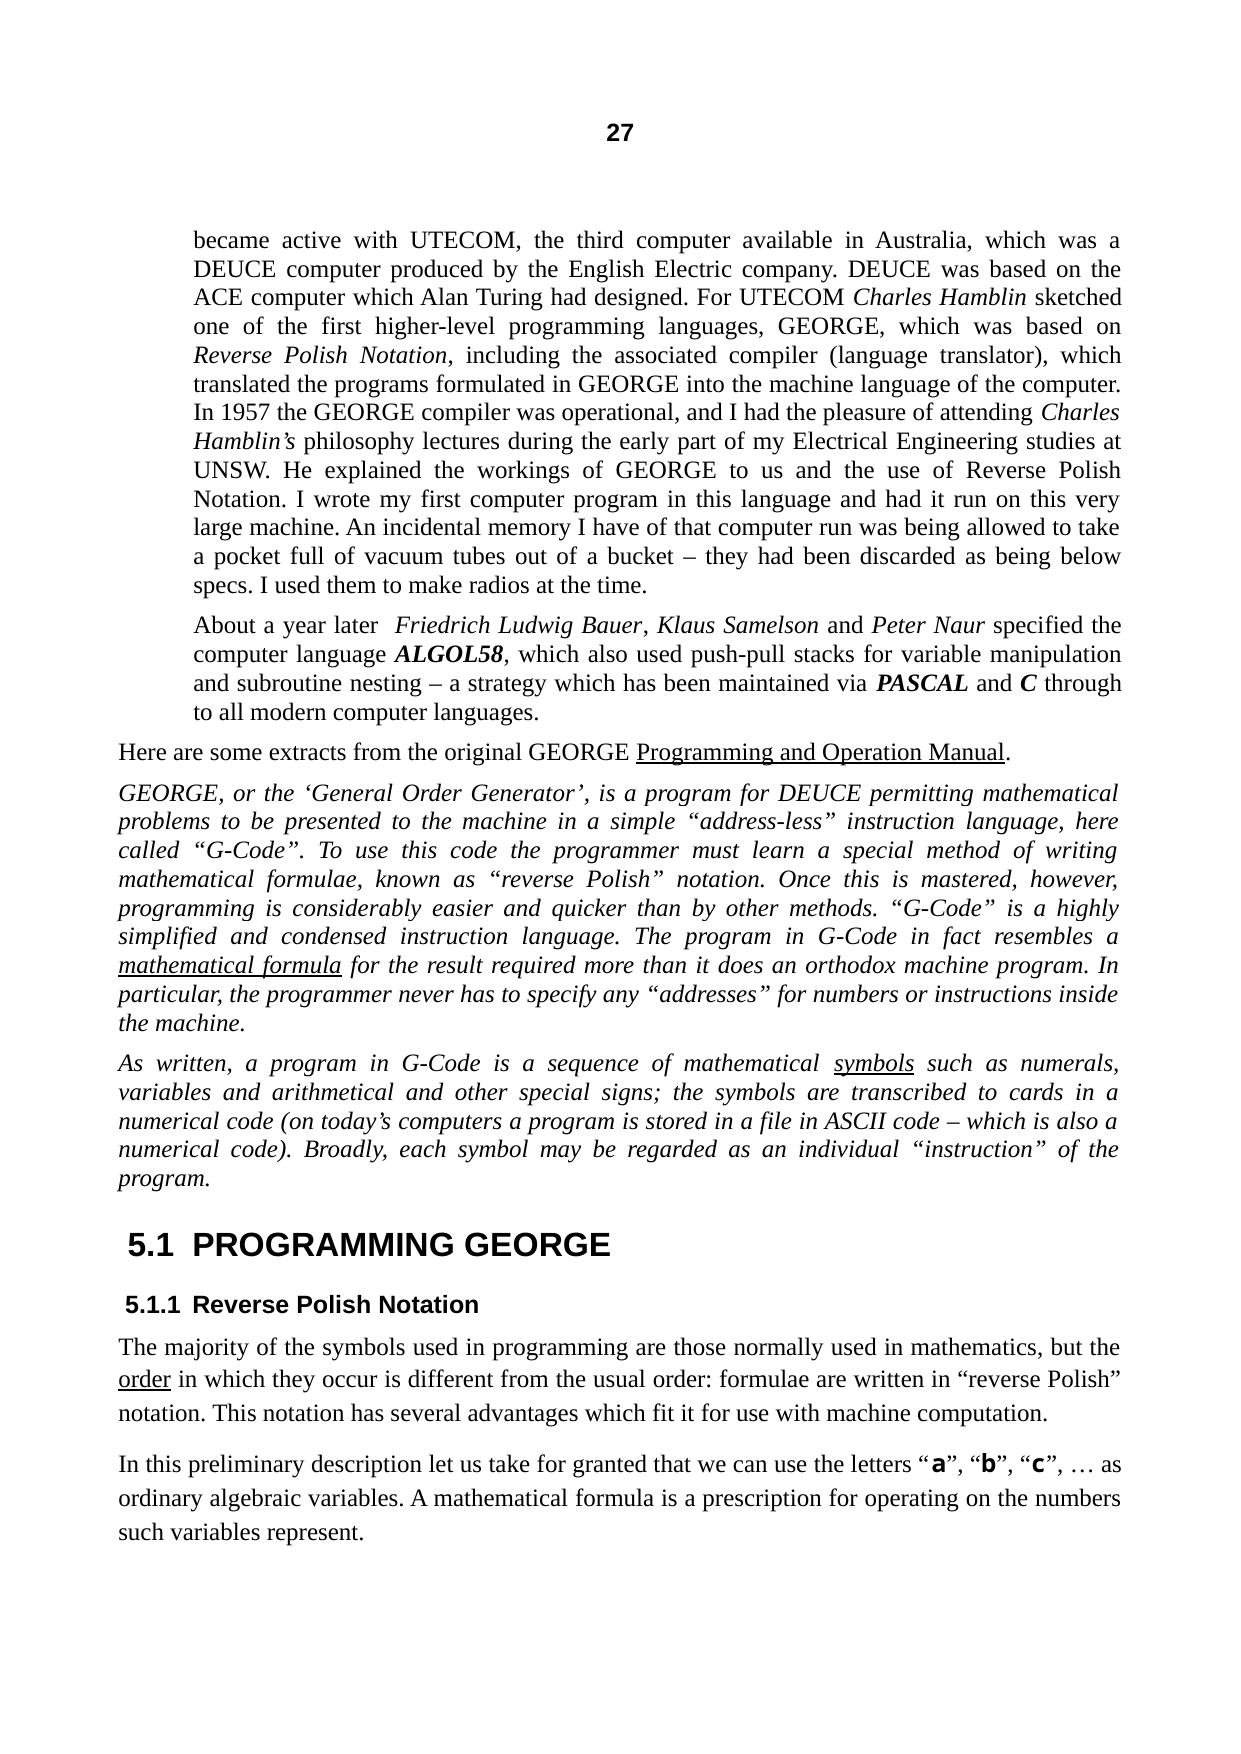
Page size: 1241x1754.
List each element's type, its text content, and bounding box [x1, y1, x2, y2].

text In this preliminary description let us take for granted that we can use the letters “a”, “b”, “c”, … as ordinary algebraic variables. A mathematical formula is a prescription for operating on the numbers such variables represent. [118, 1445, 1122, 1545]
text Here are some extracts from the original GEORGE Programming and Operation Manual. [118, 737, 1122, 766]
text As written, a program in G-Code is a sequence of mathematical symbols such as numerals, variables and arithmetical and other special signs; the symbols are transcribed to cards in a numerical code (on today’s computers a program is stored in a file in ASCII code – which is also a numerical code). Broadly, each symbol may be regarded as an individual “instruction” of the program. [118, 1048, 1122, 1192]
list About a year later Friedrich Ludwig Bauer, Klaus Samelson and Peter Naur specified the computer language ALGOL58, which also used push-pull stacks for variable manipulation and subroutine nesting – a strategy which has been maintained via PASCAL and C through to all modern computer languages. [156, 610, 1122, 725]
subtitle Reverse Polish Notation [118, 1290, 1122, 1319]
text GEORGE, or the ‘General Order Generator’, is a program for DEUCE permitting mathematical problems to be presented to the machine in a simple “address-less” instruction language, here called “G-Code”. To use this code the programmer must learn a special method of writing mathematical formulae, known as “reverse Polish” notation. Once this is mastered, however, programming is considerably easier and quicker than by other methods. “G-Code” is a highly simplified and condensed instruction language. The program in G-Code in fact resembles a mathematical formula for the result required more than it does an orthodox machine program. In particular, the programmer never has to specify any “addresses” for numbers or instructions inside the machine. [118, 778, 1122, 1036]
text The majority of the symbols used in programming are those normally used in mathematics, but the order in which they occur is different from the usual order: formulae are written in “reverse Polish” notation. This notation has several advantages which fit it for use with machine computation. [118, 1332, 1122, 1426]
subtitle PROGRAMMING GEORGE [118, 1224, 1122, 1263]
list became active with UTECOM, the third computer available in Australia, which was a DEUCE computer produced by the English Electric company. DEUCE was based on the ACE computer which Alan Turing had designed. For UTECOM Charles Hamblin sketched one of the first higher-level programming languages, GEORGE, which was based on Reverse Polish Notation, including the associated compiler (language translator), which translated the programs formulated in GEORGE into the machine language of the computer. In 1957 the GEORGE compiler was operational, and I had the pleasure of attending Charles Hamblin’s philosophy lectures during the early part of my Electrical Engineering studies at UNSW. He explained the workings of GEORGE to us and the use of Reverse Polish Notation. I wrote my first computer program in this language and had it run on this very large machine. An incidental memory I have of that computer run was being allowed to take a pocket full of vacuum tubes out of a bucket – they had been discarded as being below specs. I used them to make radios at the time. [156, 225, 1122, 599]
